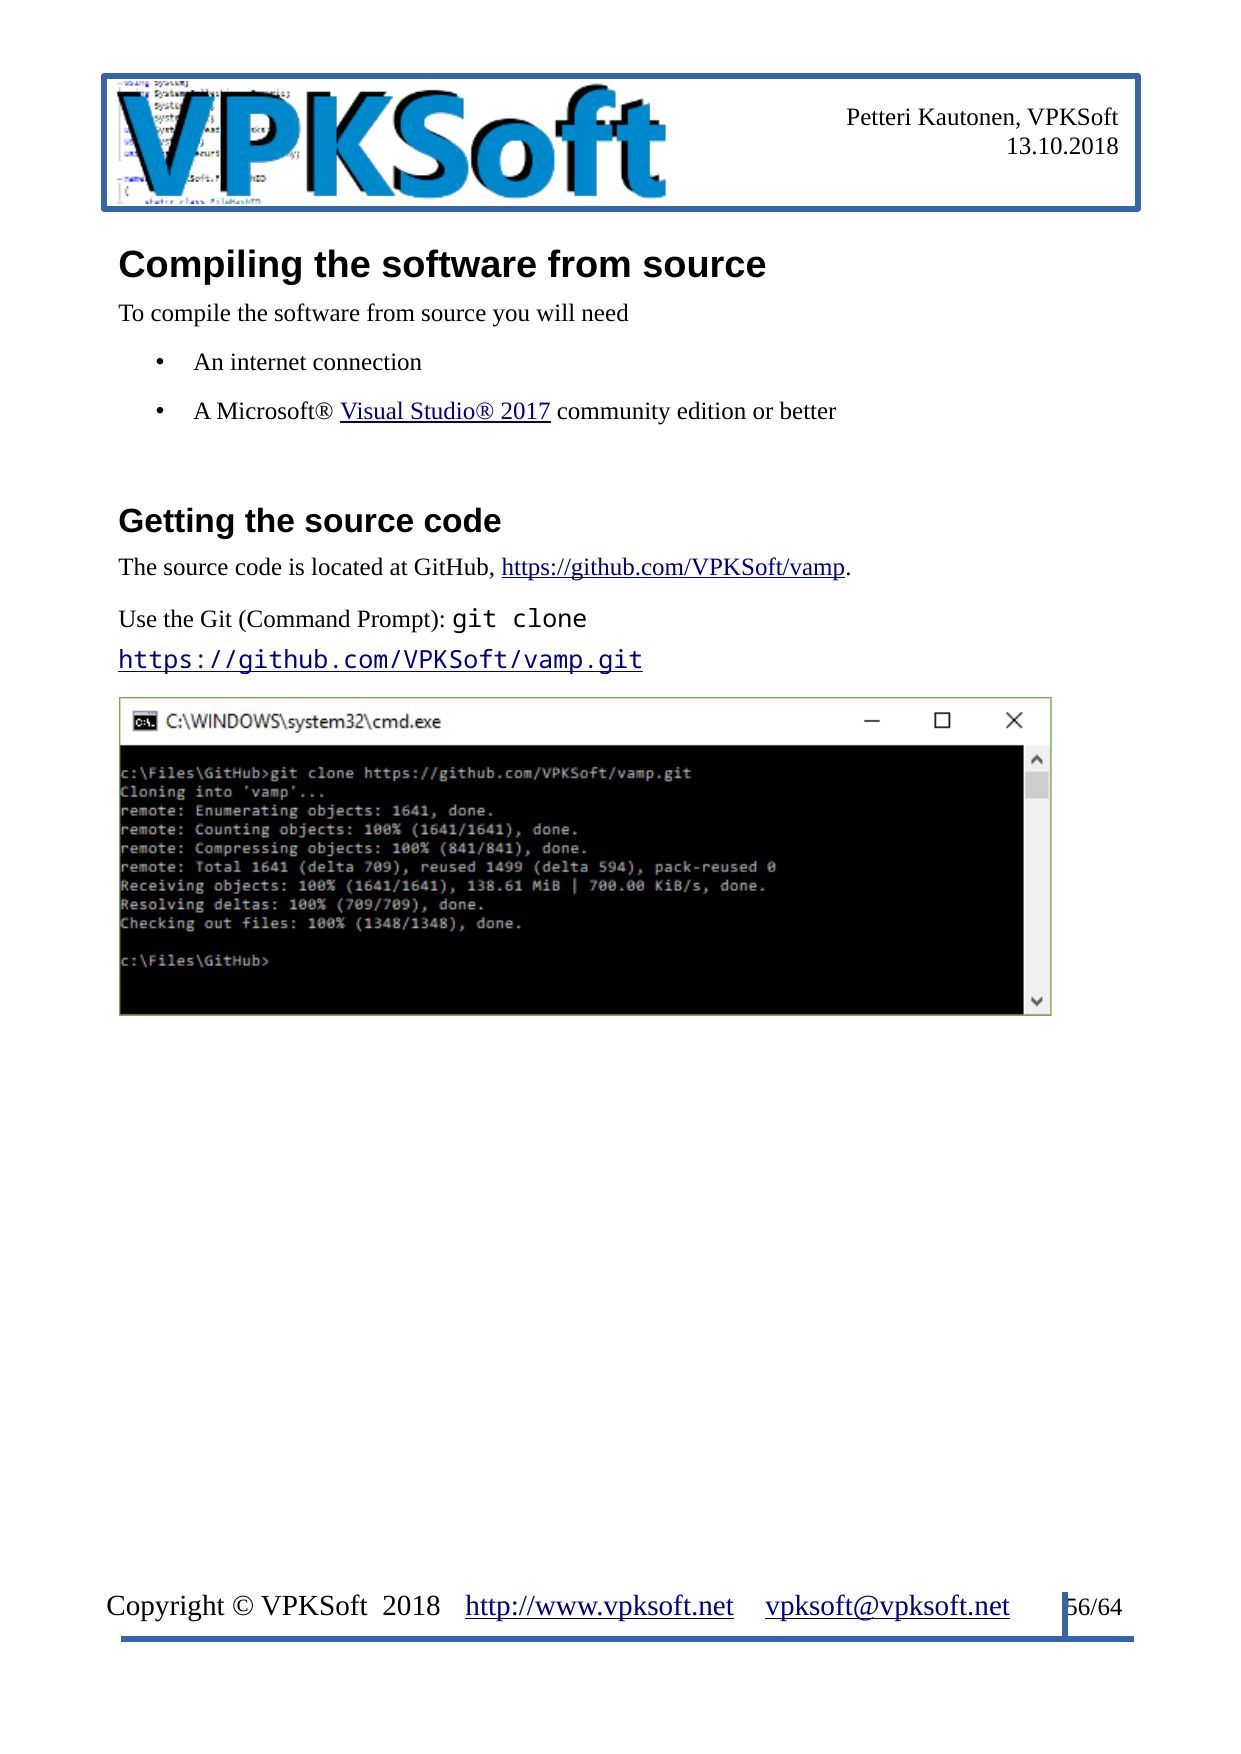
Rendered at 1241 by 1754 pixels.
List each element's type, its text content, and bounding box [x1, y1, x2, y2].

picture [116, 81, 672, 204]
list An internet connection [156, 347, 1122, 376]
subtitle Getting the source code [118, 501, 1122, 539]
subtitle Compiling the software from source [118, 242, 1122, 286]
text The source code is located at GitHub, https://github.com/VPKSoft/vamp. [118, 552, 1122, 581]
text Use the Git (Command Prompt): git clone https://github.com/VPKSoft/vamp.git [118, 601, 1122, 676]
list A Microsoft® Visual Studio® 2017 community edition or better [156, 396, 1122, 425]
text To compile the software from source you will need [118, 298, 1122, 327]
picture [119, 697, 1052, 1016]
